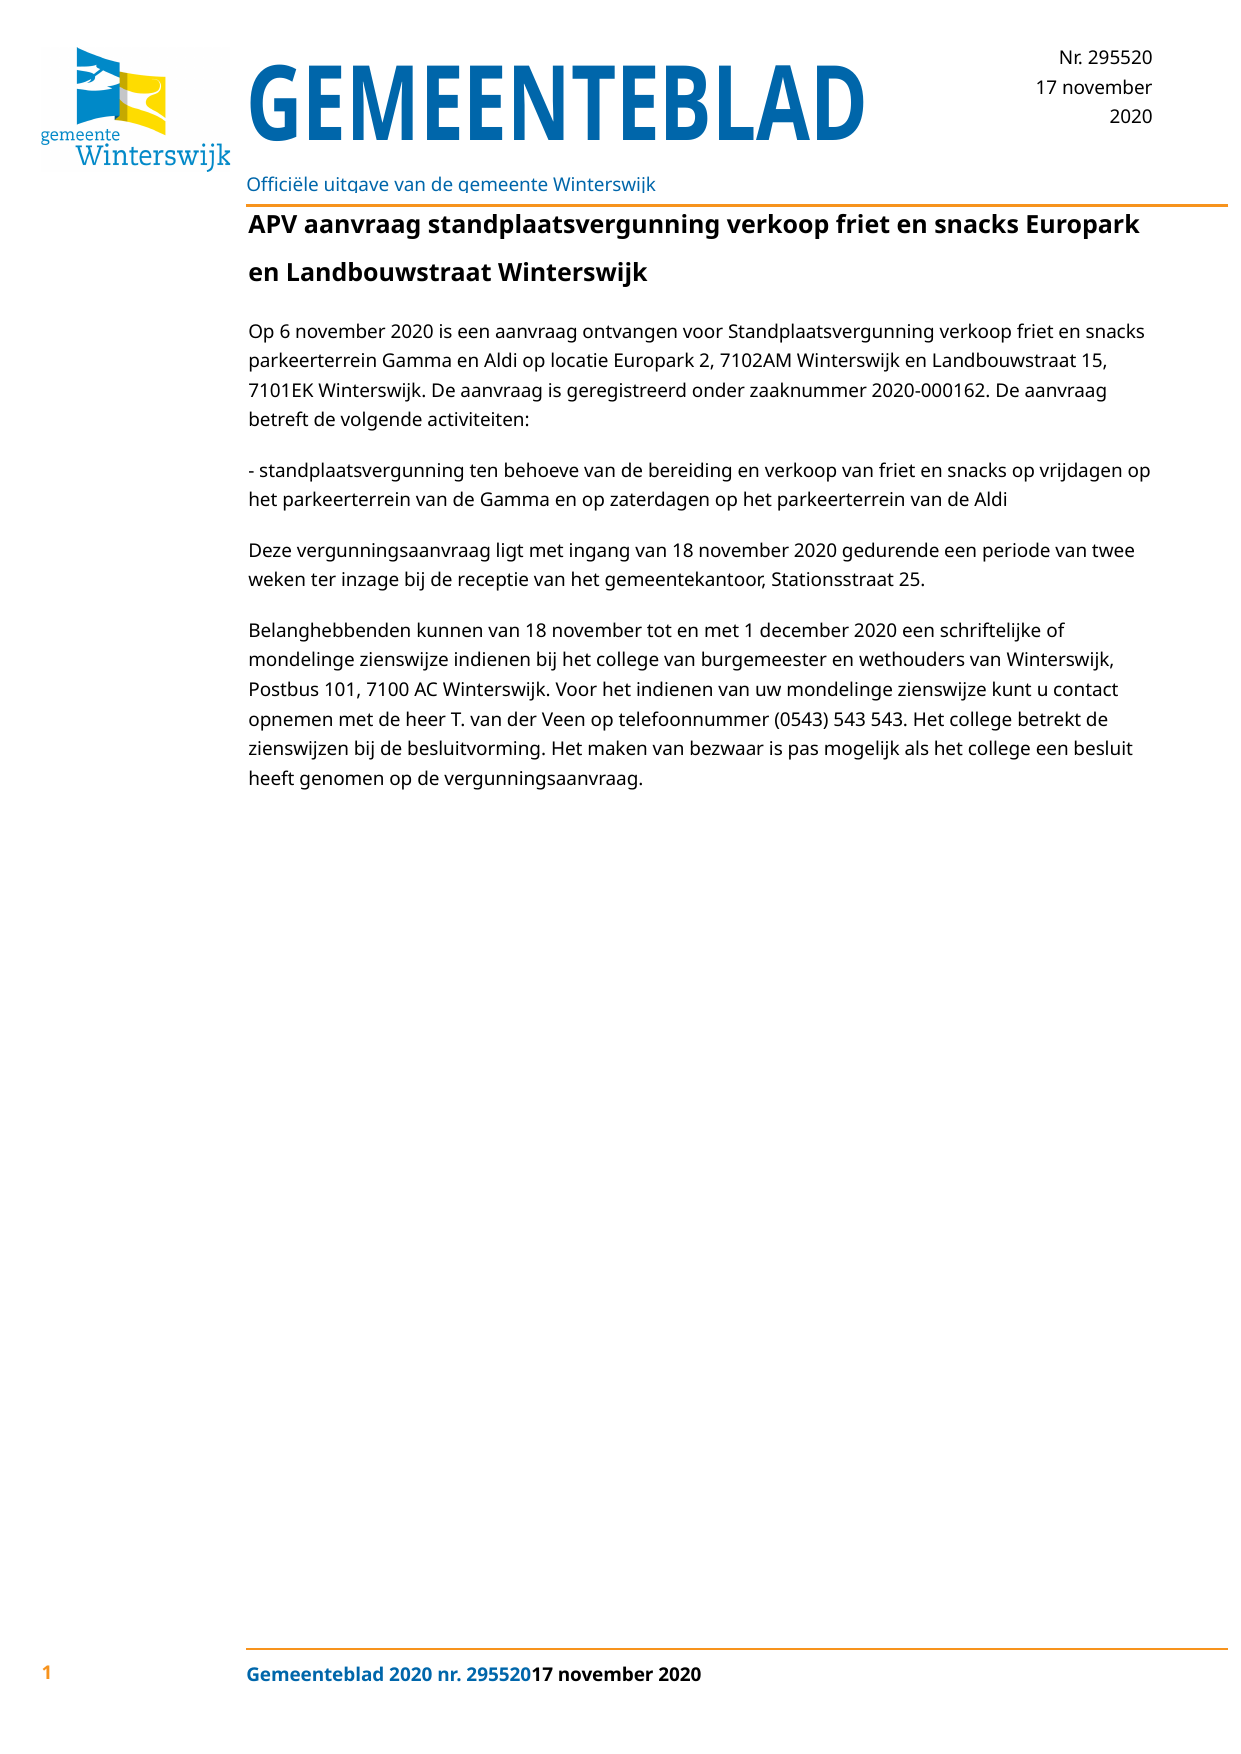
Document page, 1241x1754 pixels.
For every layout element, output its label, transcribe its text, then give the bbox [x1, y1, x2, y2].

text APV aanvraag standplaatsvergunning verkoop friet en snacks Europark en Landbouwstraat Winterswijk [248, 207, 1152, 288]
text - standplaatsvergunning ten behoeve van de bereiding en verkoop van friet en snacks op vrijdagen op het parkeerterrein van de Gamma en op zaterdagen op het parkeerterrein van de Aldi [248, 457, 1152, 512]
text Belanghebbenden kunnen van 18 november tot en met 1 december 2020 een schriftelijke of mondelinge zienswijze indienen bij het college van burgemeester en wethouders van Winterswijk, Postbus 101, 7100 AC Winterswijk. Voor het indienen van uw mondelinge zienswijze kunt u contact opnemen met de heer T. van der Veen op telefoonnummer (0543) 543 543. Het college betrekt de zienswijzen bij de besluitvorming. Het maken van bezwaar is pas mogelijk als het college een besluit heeft genomen op de vergunningsaanvraag. [248, 617, 1152, 791]
text Deze vergunningsaanvraag ligt met ingang van 18 november 2020 gedurende een periode van twee weken ter inzage bij de receptie van het gemeentekantoor, Stationsstraat 25. [248, 537, 1152, 592]
text Op 6 november 2020 is een aanvraag ontvangen voor Standplaatsvergunning verkoop friet en snacks parkeerterrein Gamma en Aldi op locatie Europark 2, 7102AM Winterswijk en Landbouwstraat 15, 7101EK Winterswijk. De aanvraag is geregistreerd onder zaaknummer 2020-000162. De aanvraag betreft de volgende activiteiten: [248, 318, 1152, 432]
picture [225, 153, 231, 162]
picture [41, 47, 231, 172]
